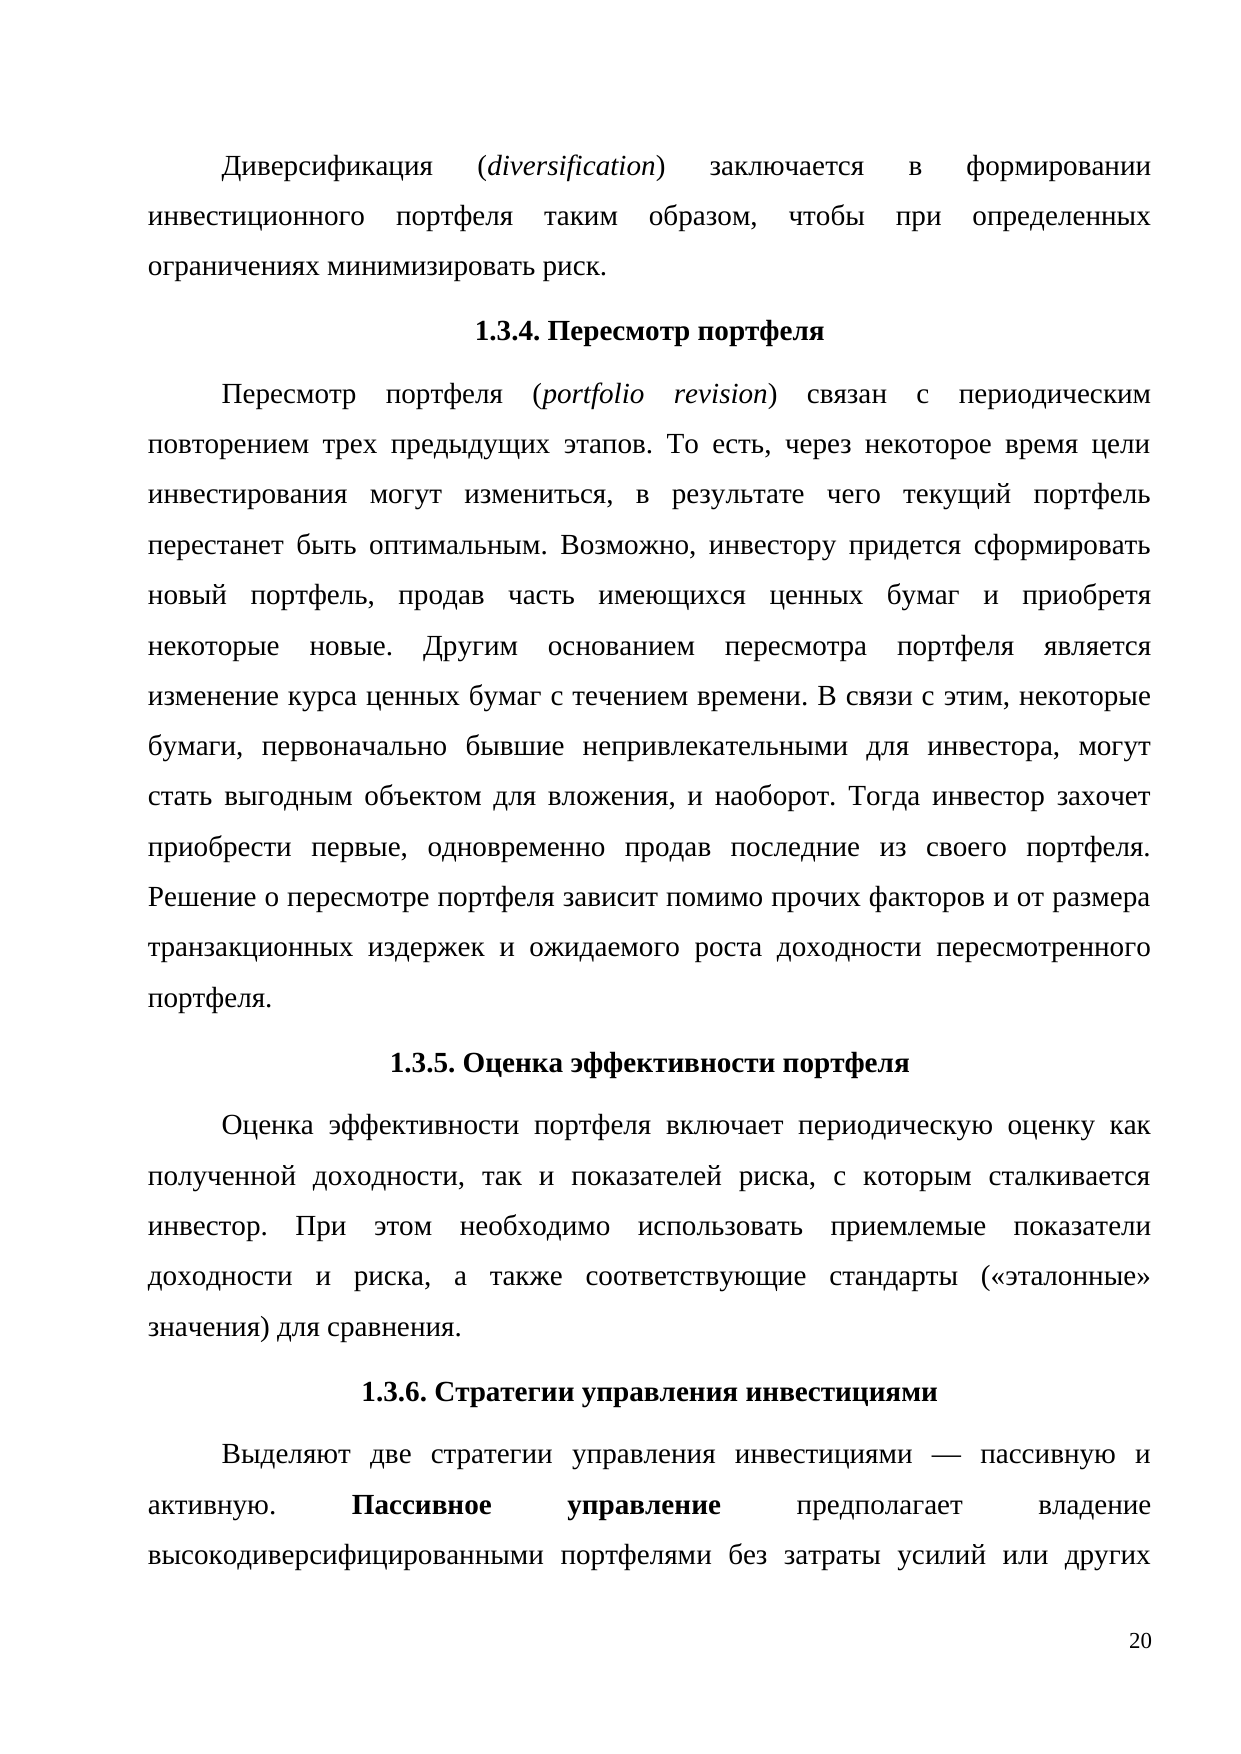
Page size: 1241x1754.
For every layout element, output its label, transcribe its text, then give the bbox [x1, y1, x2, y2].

subtitle 1.3.6. Стратегии управления инвестициями [148, 1374, 1152, 1407]
text Выделяют две стратегии управления инвестициями — пассивную и активную. Пассивное управление предполагает владение высокодиверсифицированными портфелями без затраты усилий или других [148, 1436, 1152, 1571]
subtitle 1.3.5. Оценка эффективности портфеля [148, 1045, 1152, 1078]
subtitle 1.3.4. Пересмотр портфеля [148, 313, 1152, 347]
text Оценка эффективности портфеля включает периодическую оценку как полученной доходности, так и показателей риска, с которым сталкивается инвестор. При этом необходимо использовать приемлемые показатели доходности и риска, а также соответствующие стандарты («эталонные» значения) для сравнения. [148, 1107, 1152, 1342]
text Диверсификация (diversification) заключается в формировании инвестиционного портфеля таким образом, чтобы при определенных ограничениях минимизировать риск. [148, 148, 1152, 282]
text Пересмотр портфеля (portfolio revision) связан с периодическим повторением трех предыдущих этапов. То есть, через некоторое время цели инвестирования могут измениться, в результате чего текущий портфель перестанет быть оптимальным. Возможно, инвестору придется сформировать новый портфель, продав часть имеющихся ценных бумаг и приобретя некоторые новые. Другим основанием пересмотра портфеля является изменение курса ценных бумаг с течением времени. В связи с этим, некоторые бумаги, первоначально бывшие непривлекательными для инвестора, могут стать выгодным объектом для вложения, и наоборот. Тогда инвестор захочет приобрести первые, одновременно продав последние из своего портфеля. Решение о пересмотре портфеля зависит помимо прочих факторов и от размера транзакционных издержек и ожидаемого роста доходности пересмотренного портфеля. [148, 376, 1152, 1013]
